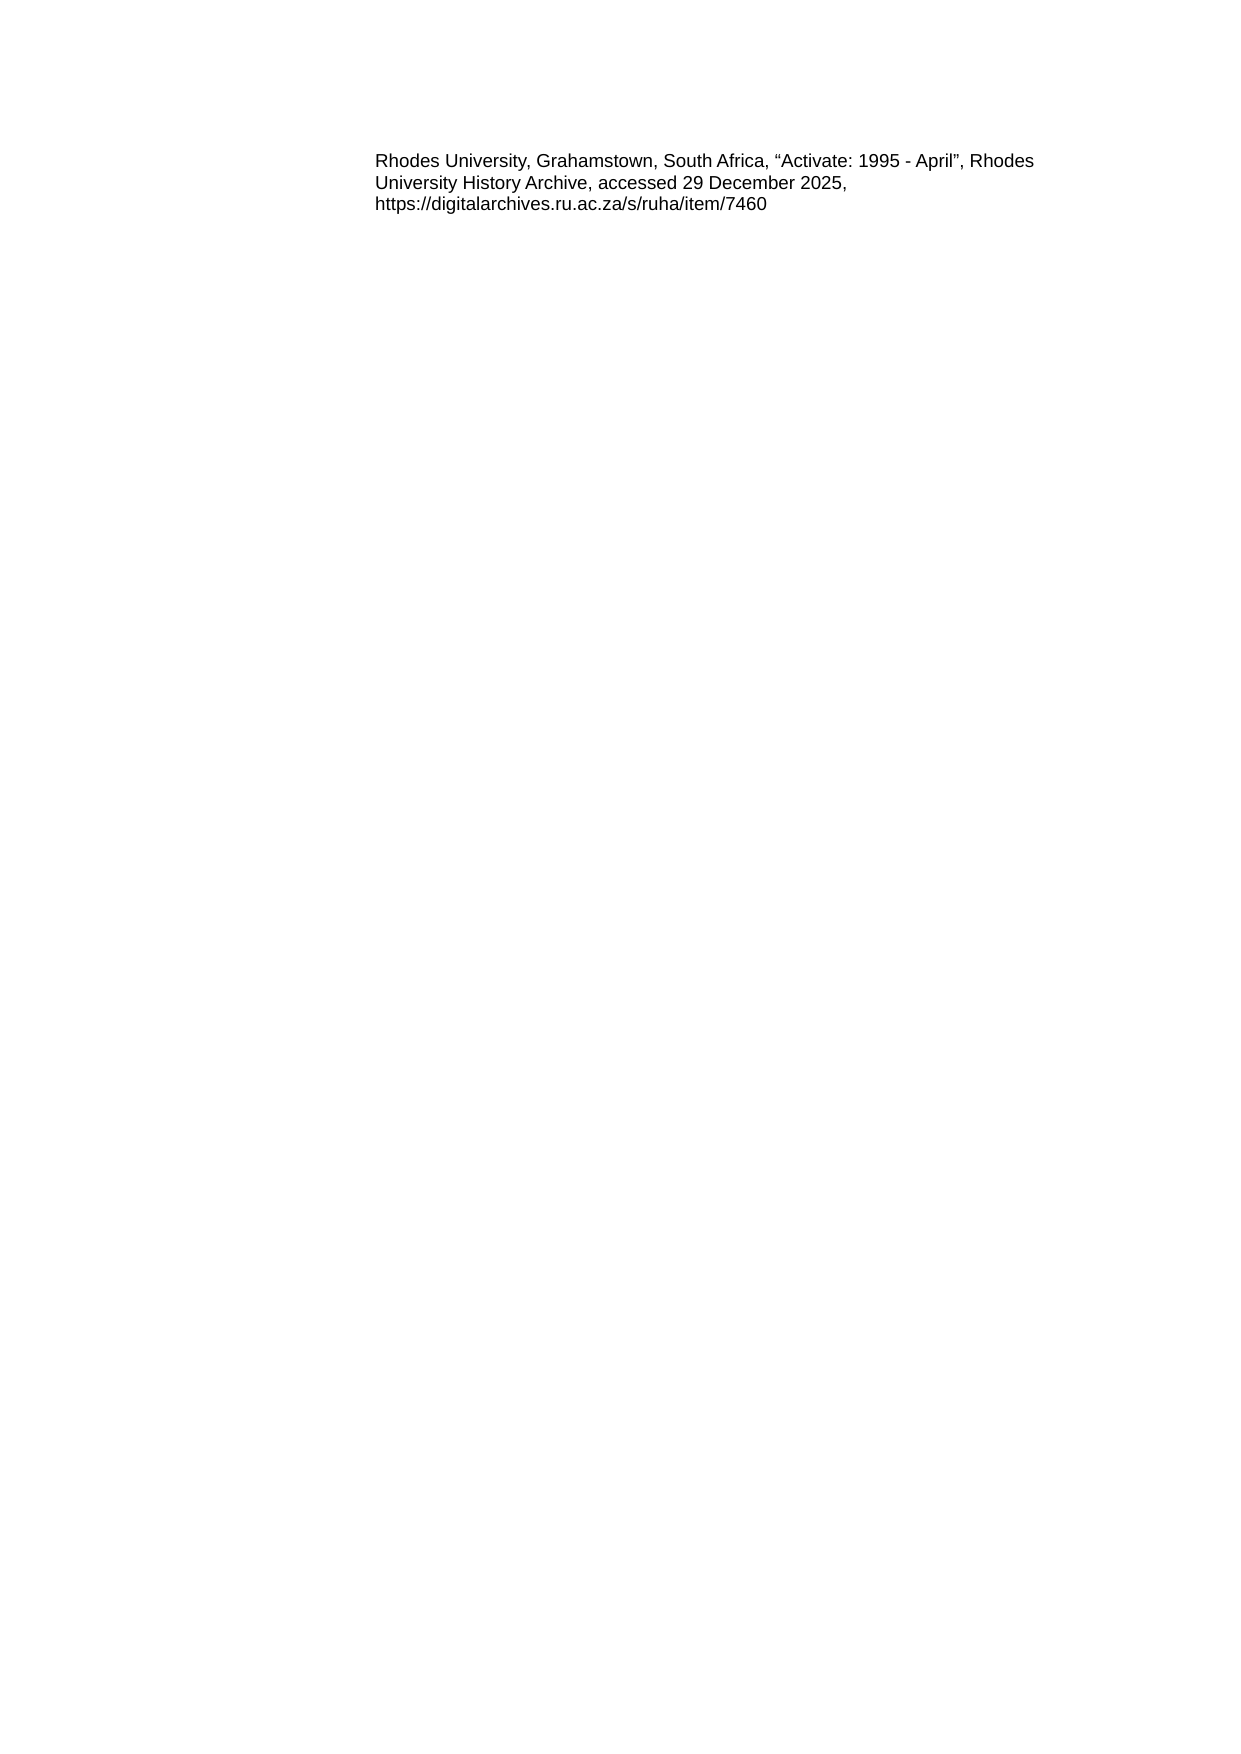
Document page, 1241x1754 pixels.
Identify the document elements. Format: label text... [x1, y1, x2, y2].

text Rhodes University, Grahamstown, South Africa, “Activate: 1995 - April”, Rhodes University History Archive, accessed 29 December 2025, https://digitalarchives.ru.ac.za/s/ruha/item/7460 [375, 150, 1090, 215]
